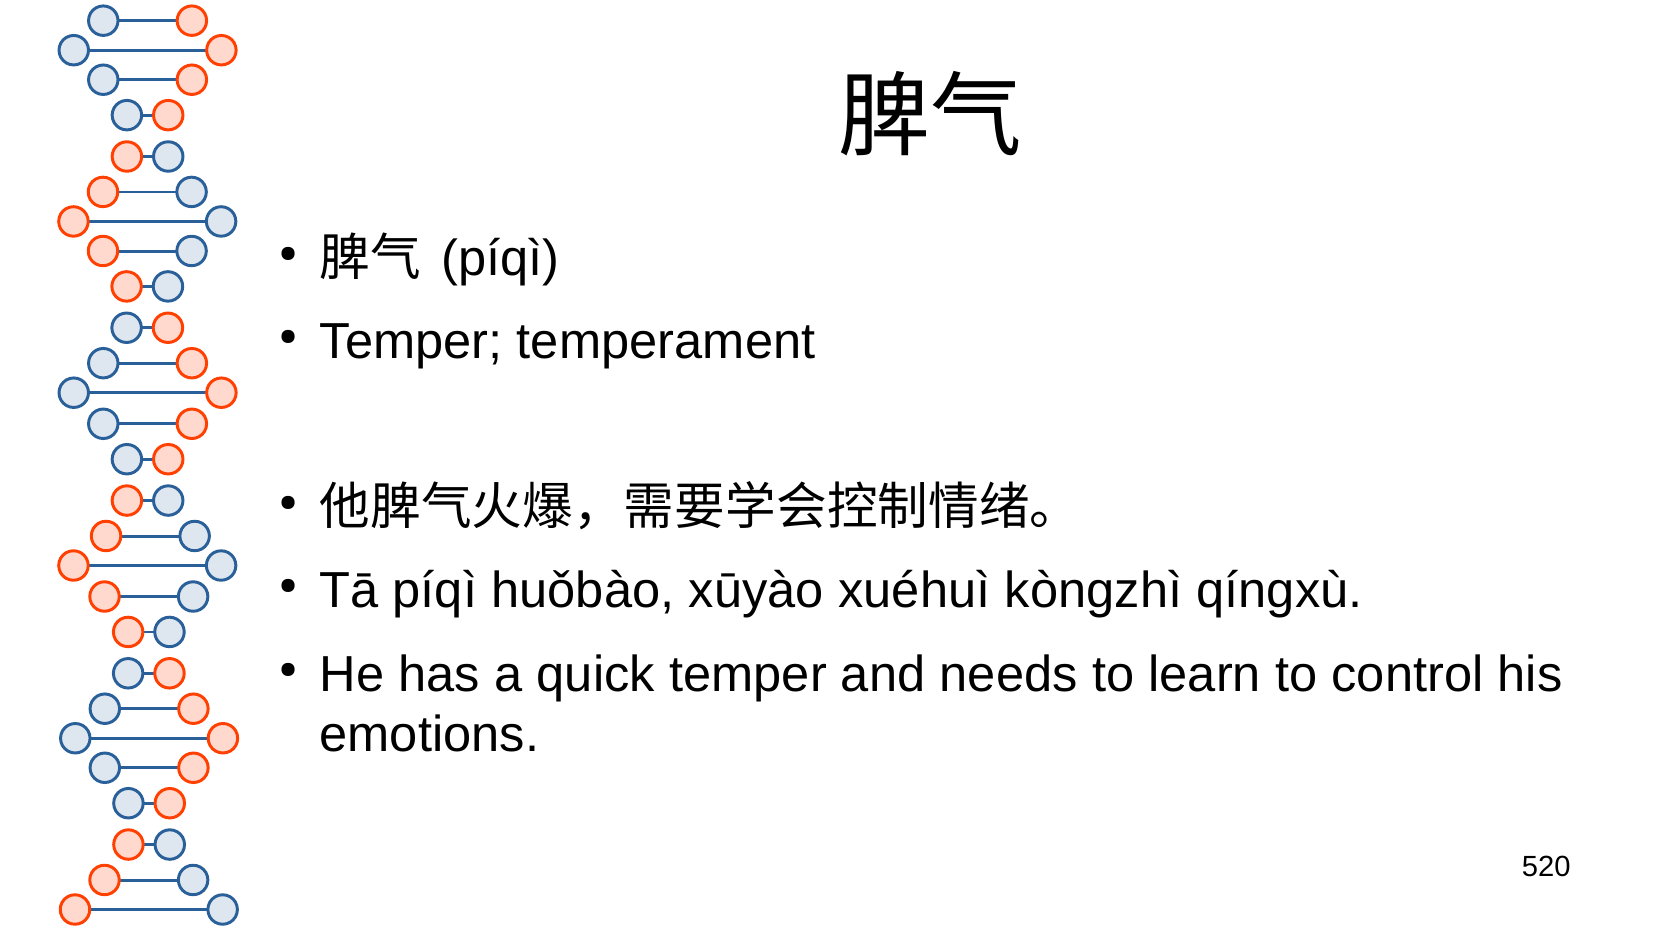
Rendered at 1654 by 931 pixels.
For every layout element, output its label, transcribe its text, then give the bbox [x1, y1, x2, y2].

list 脾气 (píqì) Temper; temperament 他脾气火爆，需要学会控制情绪。 Tā píqì huǒbào, xūyào xuéhuì kòngzhì qíngxù. He has a quick temper and needs to learn to control his emotions. [265, 224, 1595, 764]
title 脾气 [265, 35, 1595, 189]
